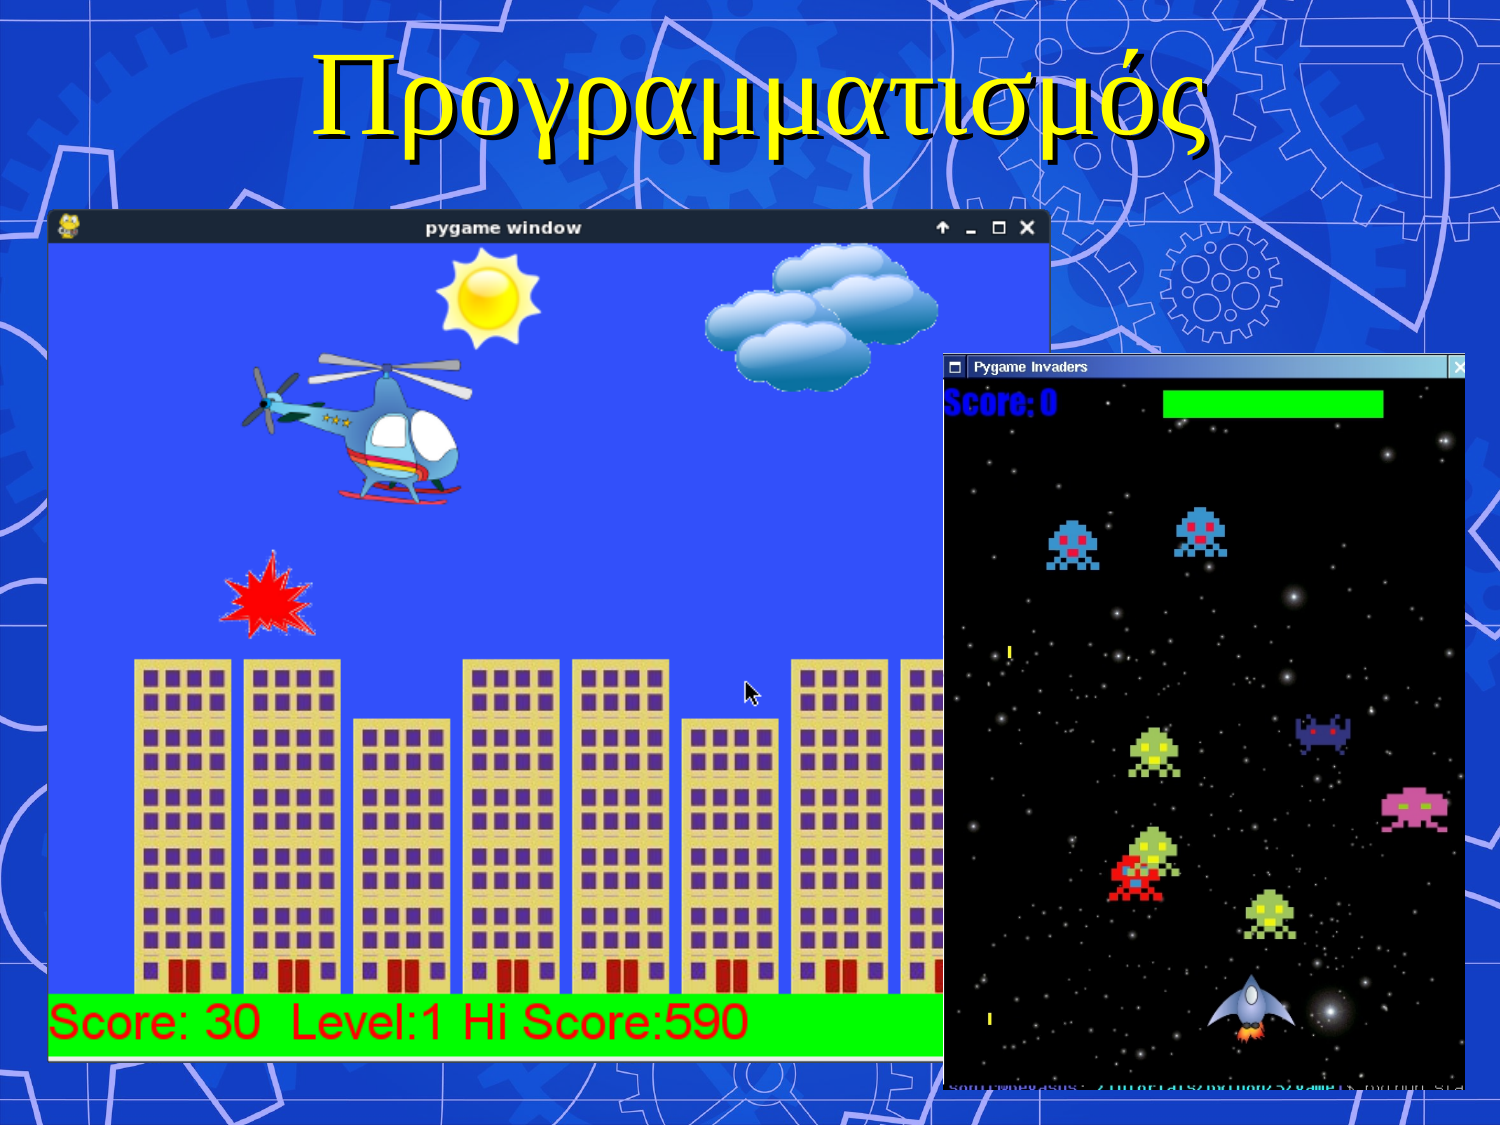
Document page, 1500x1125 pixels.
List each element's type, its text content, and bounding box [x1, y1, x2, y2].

picture [0, 0, 1500, 1125]
title Προγραμματισμός [120, 0, 1396, 207]
